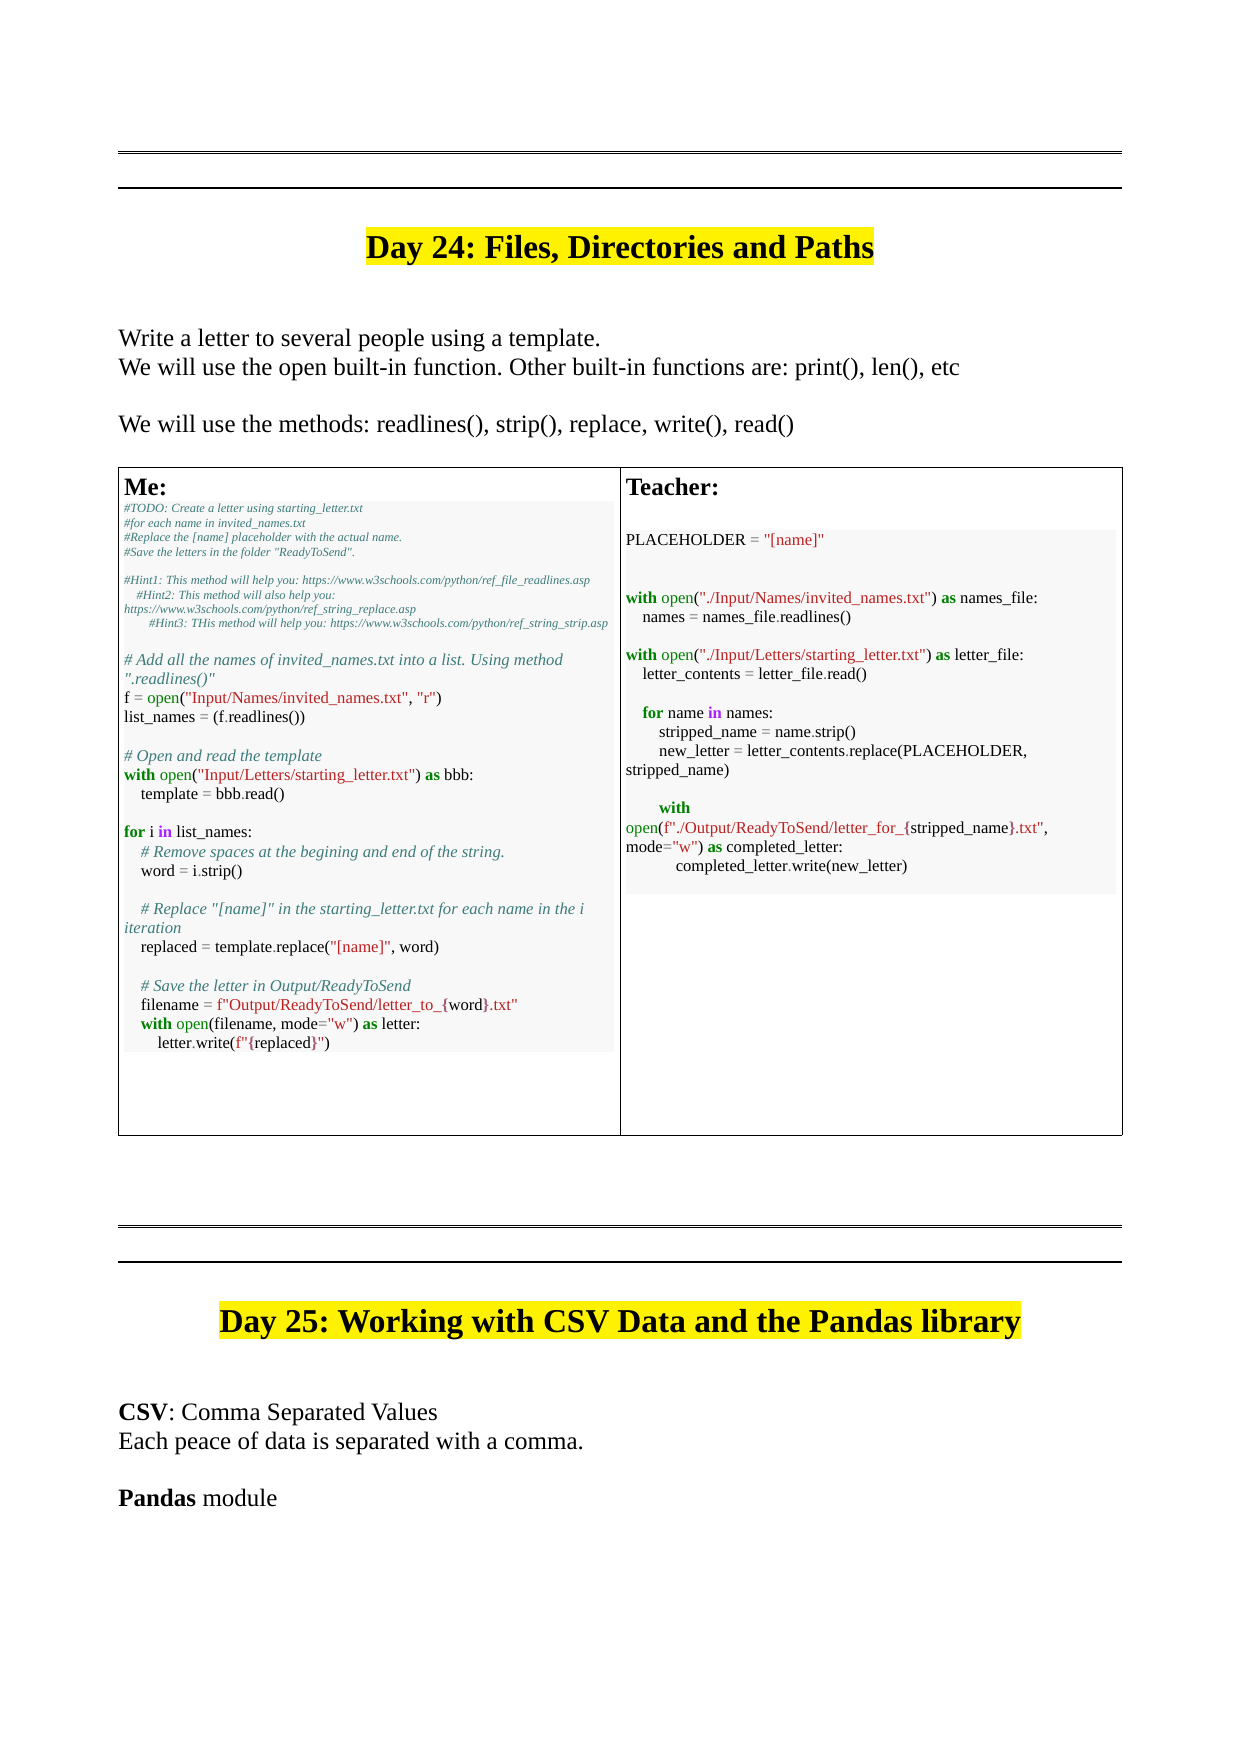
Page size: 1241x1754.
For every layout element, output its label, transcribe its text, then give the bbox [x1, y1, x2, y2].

text Each peace of data is separated with a comma. [118, 1426, 1122, 1454]
text Day 25: Working with CSV Data and the Pandas library [118, 1301, 1122, 1339]
text Pandas module [118, 1483, 1122, 1512]
text Write a letter to several people using a template. [118, 323, 1122, 352]
text We will use the methods: readlines(), strip(), replace, write(), read() [118, 409, 1122, 438]
text Day 24: Files, Directories and Paths [118, 227, 1122, 265]
table_header Me: #TODO: Create a letter using starting_letter.txt #for each name in invited_names.txt #Replace the [name] placeholder with the actual name. #Save the letters in the folder "ReadyToSend". #Hint1: This method will help you: https://www.w3schools.com/python/ref_file_readlines.asp #Hint2: This method will also help you: https://www.w3schools.com/python/ref_string_replace.asp #Hint3: THis method will help you: https://www.w3schools.com/python/ref_string_strip.asp # Add all the names of invited_names.txt into a list. Using method ".readlines()" f = open("Input/Names/invited_names.txt", "r") list_names = (f.readlines()) # Open and read the template with open("Input/Letters/starting_letter.txt") as bbb: template = bbb.read() for i in list_names: # Remove spaces at the begining and end of the string. word = i.strip() # Replace "[name]" in the starting_letter.txt for each name in the i iteration replaced = template.replace("[name]", word) # Save the letter in Output/ReadyToSend filename = f"Output/ReadyToSend/letter_to_{word}.txt" with open(filename, mode="w") as letter: letter.write(f"{replaced}") [119, 468, 620, 1135]
table_header Teacher: PLACEHOLDER = "[name]" with open("./Input/Names/invited_names.txt") as names_file: names = names_file.readlines() with open("./Input/Letters/starting_letter.txt") as letter_file: letter_contents = letter_file.read() for name in names: stripped_name = name.strip() new_letter = letter_contents.replace(PLACEHOLDER, stripped_name) with open(f"./Output/ReadyToSend/letter_for_{stripped_name}.txt", mode="w") as completed_letter: completed_letter.write(new_letter) [621, 468, 1122, 1135]
text We will use the open built-in function. Other built-in functions are: print(), len(), etc [118, 352, 1122, 380]
text CSV: Comma Separated Values [118, 1397, 1122, 1426]
